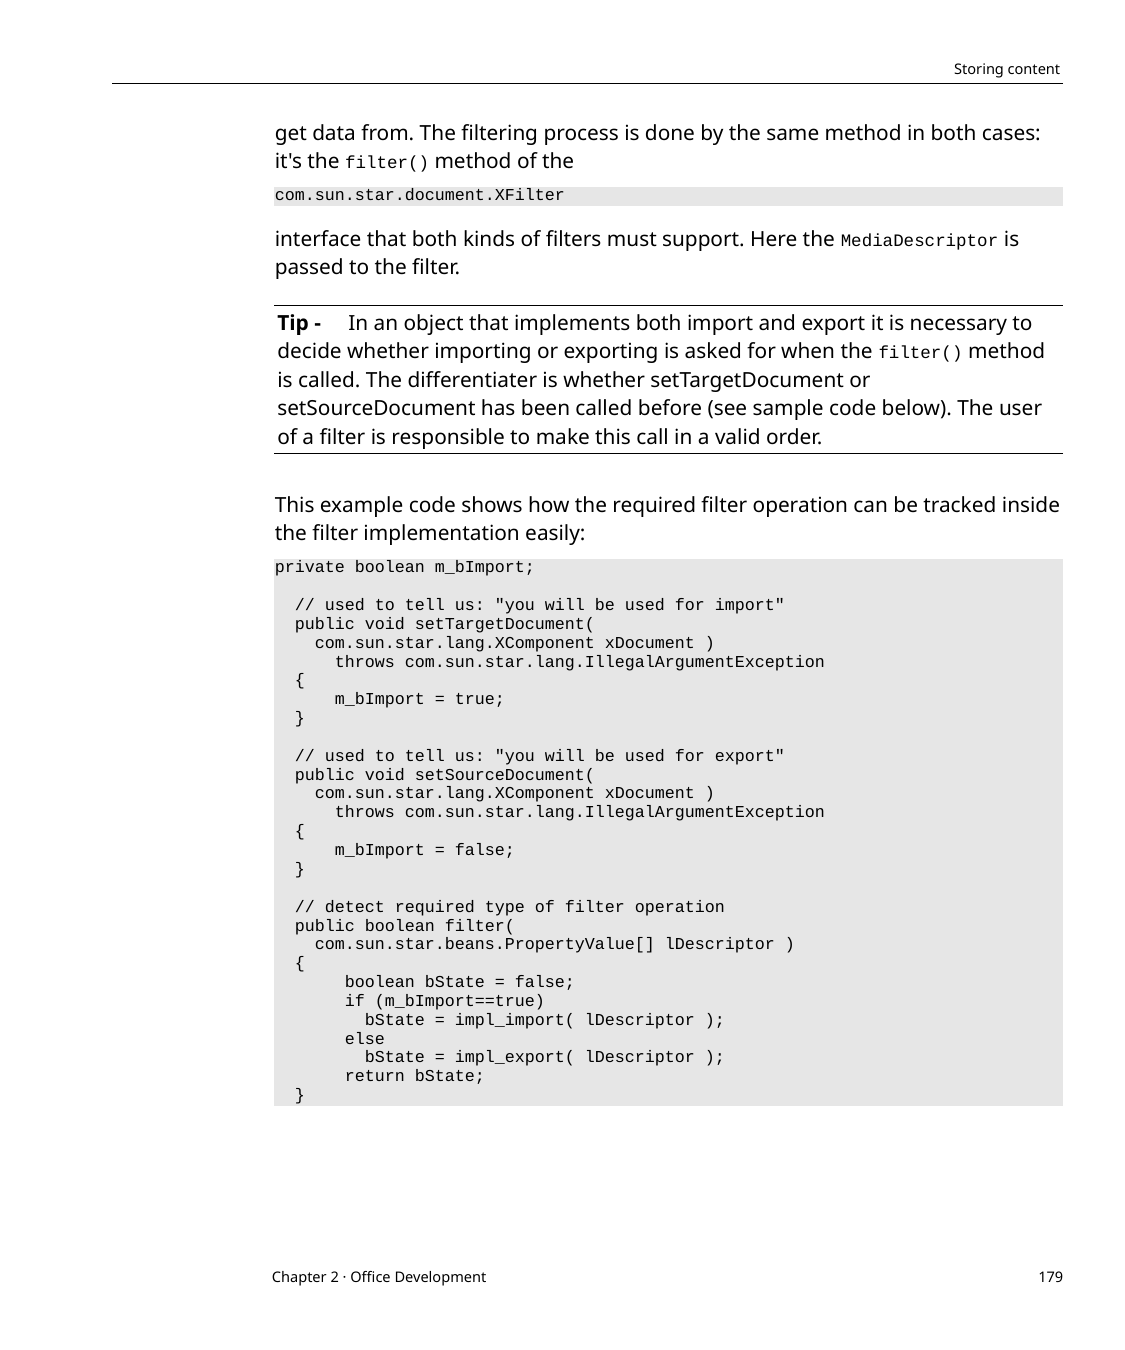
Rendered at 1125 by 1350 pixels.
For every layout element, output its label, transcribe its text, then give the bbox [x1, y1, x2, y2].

text This example code shows how the required filter operation can be tracked inside the filter implementation easily: [274, 490, 1063, 547]
text com.sun.star.document.XFilter [274, 187, 1063, 206]
text interface that both kinds of filters must support. Here the MediaDescriptor is passed to the filter. [274, 224, 1063, 281]
text private boolean m_bImport; // used to tell us: "you will be used for import" public void setTargetDocument( com.sun.star.lang.XComponent xDocument ) throws com.sun.star.lang.IllegalArgumentException { m_bImport = true; } // used to tell us: "you will be used for export" public void setSourceDocument( com.sun.star.lang.XComponent xDocument ) throws com.sun.star.lang.IllegalArgumentException { m_bImport = false; } // detect required type of filter operation public boolean filter( com.sun.star.beans.PropertyValue[] lDescriptor ) { boolean bState = false; if (m_bImport==true) bState = impl_import( lDescriptor ); else bState = impl_export( lDescriptor ); return bState; } [274, 559, 1063, 1106]
list In an object that implements both import and export it is necessary to decide whether importing or exporting is asked for when the filter() method is called. The differentiater is whether setTargetDocument or setSourceDocument has been called before (see sample code below). The user of a filter is responsible to make this call in a valid order. [274, 306, 1063, 453]
text get data from. The filtering process is done by the same method in both cases: it's the filter() method of the [274, 118, 1063, 175]
